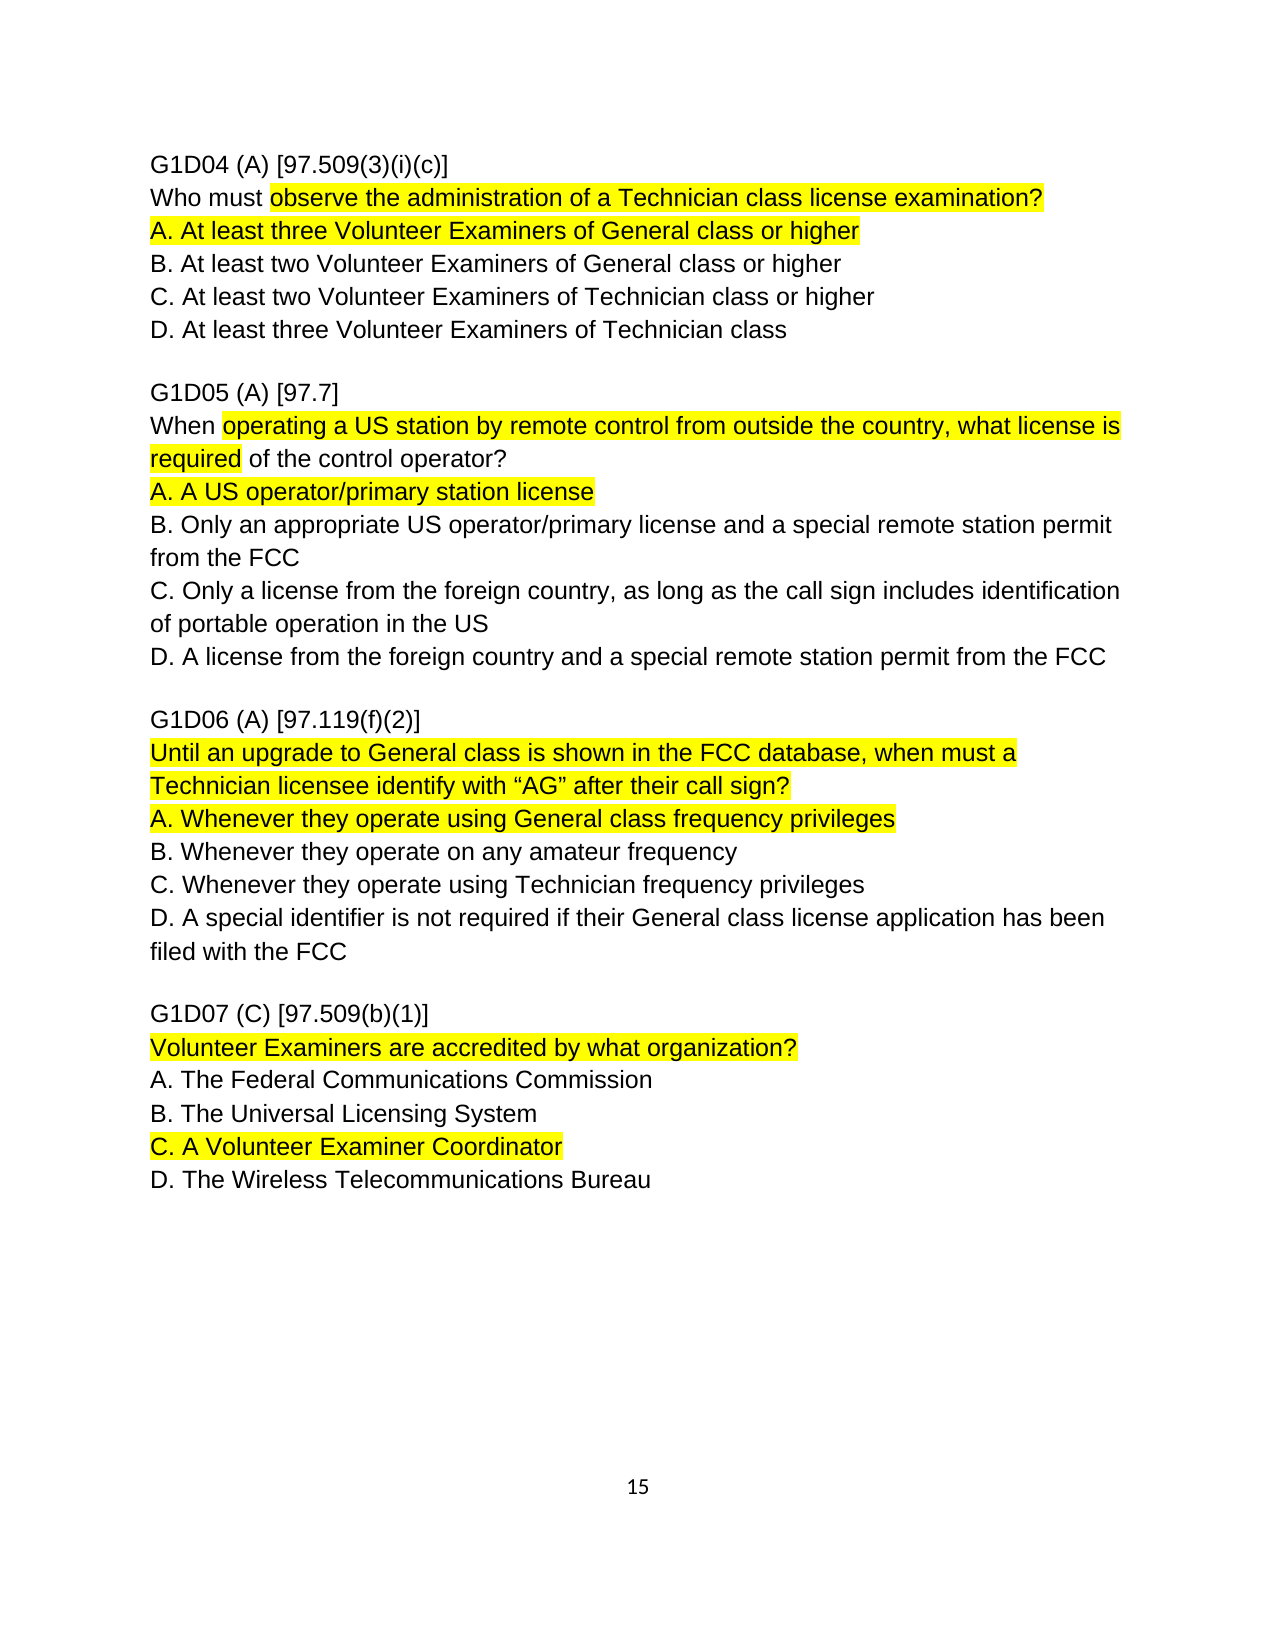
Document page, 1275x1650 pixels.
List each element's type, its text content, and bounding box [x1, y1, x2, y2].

text G1D06 (A) [97.119(f)(2)] Until an upgrade to General class is shown in the FCC database, when must a Technician licensee identify with “AG” after their call sign? A. Whenever they operate using General class frequency privileges B. Whenever they operate on any amateur frequency C. Whenever they operate using Technician frequency privileges D. A special identifier is not required if their General class license application has been filed with the FCC [150, 705, 1125, 965]
text G1D05 (A) [97.7] When operating a US station by remote control from outside the country, what license is required of the control operator? A. A US operator/primary station license B. Only an appropriate US operator/primary license and a special remote station permit from the FCC C. Only a license from the foreign country, as long as the call sign includes identification of portable operation in the US D. A license from the foreign country and a special remote station permit from the FCC [150, 378, 1125, 671]
text G1D07 (C) [97.509(b)(1)] Volunteer Examiners are accredited by what organization? A. The Federal Communications Commission B. The Universal Licensing System C. A Volunteer Examiner Coordinator D. The Wireless Telecommunications Bureau [150, 999, 1125, 1193]
text G1D04 (A) [97.509(3)(i)(c)] Who must observe the administration of a Technician class license examination? A. At least three Volunteer Examiners of General class or higher B. At least two Volunteer Examiners of General class or higher C. At least two Volunteer Examiners of Technician class or higher D. At least three Volunteer Examiners of Technician class [150, 150, 1125, 344]
